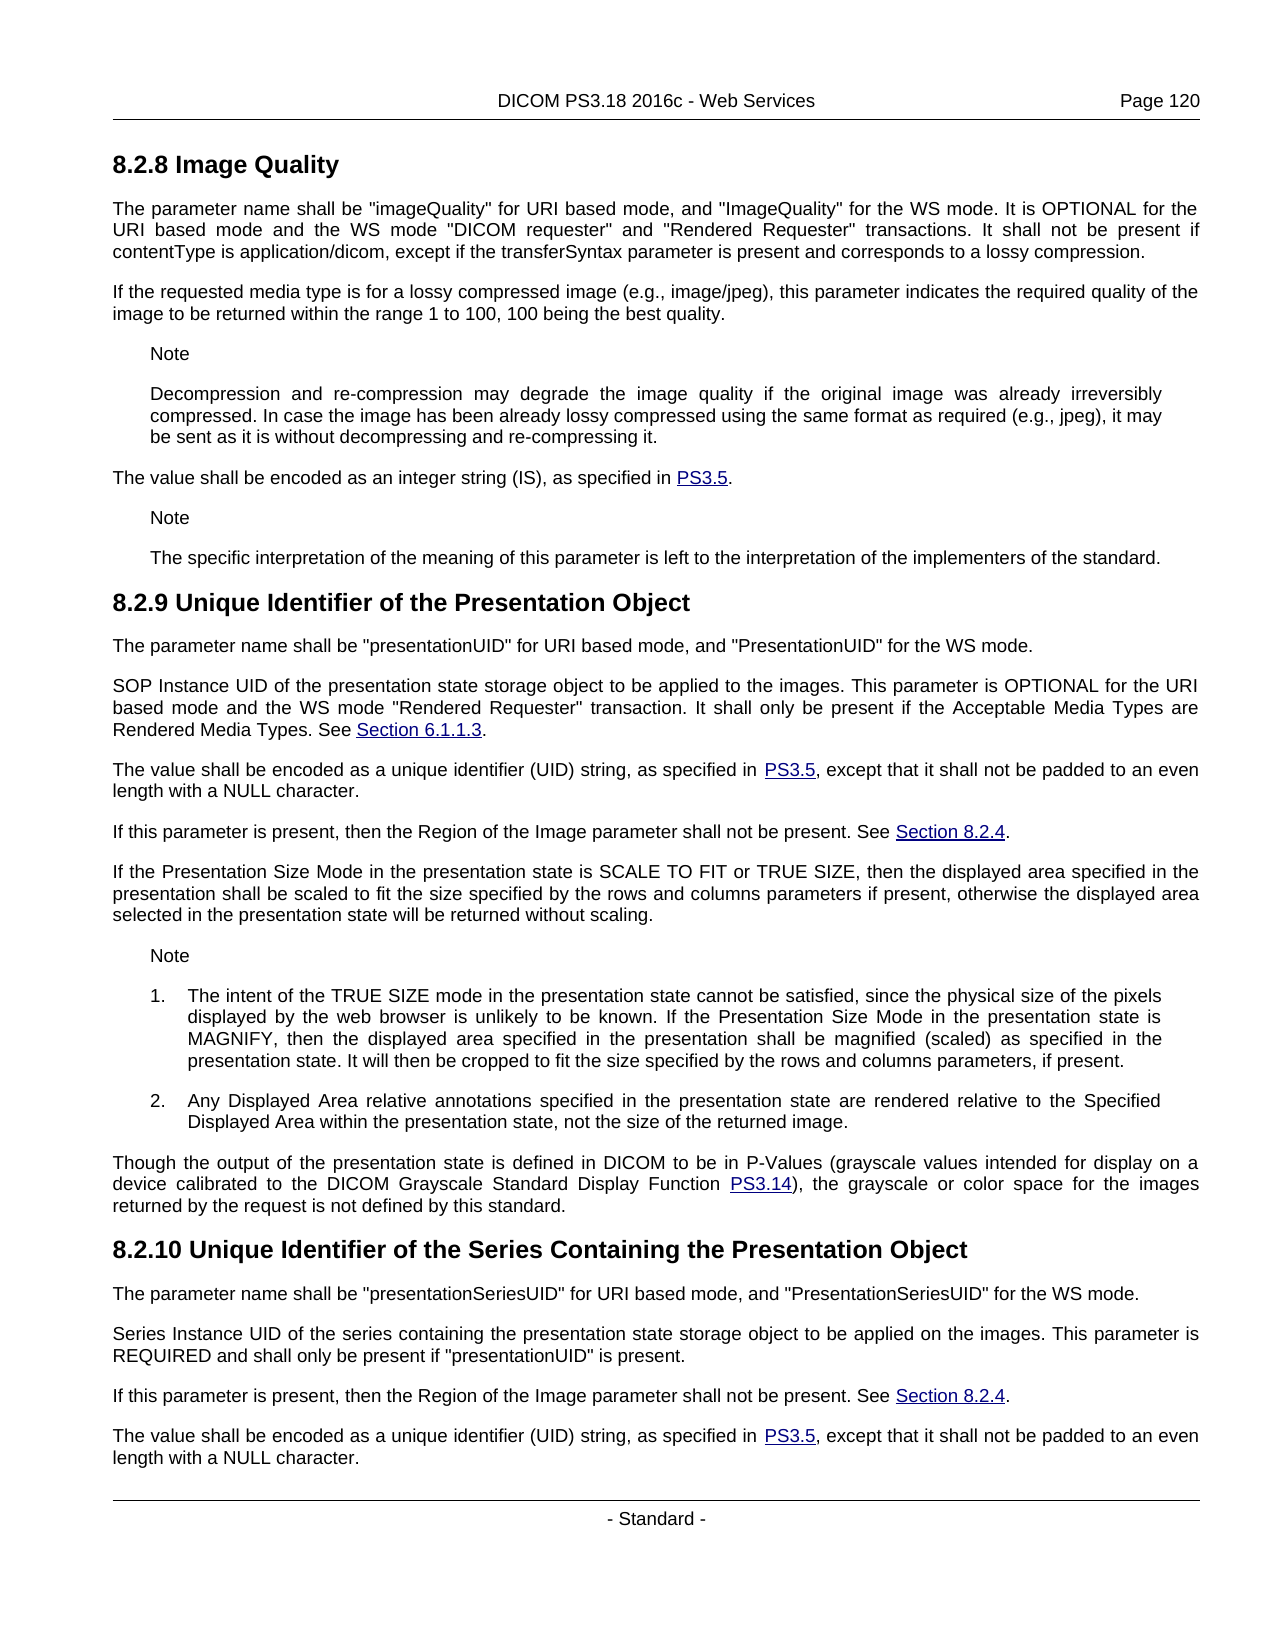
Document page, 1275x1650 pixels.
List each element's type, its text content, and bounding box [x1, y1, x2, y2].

text The parameter name shall be "imageQuality" for URI based mode, and "ImageQuality" for the WS mode. It is OPTIONAL for the URI based mode and the WS mode "DICOM requester" and "Rendered Requester" transactions. It shall not be present if contentType is application/dicom, except if the transferSyntax parameter is present and corresponds to a lossy compression. [112, 197, 1200, 262]
text Note [150, 343, 1162, 364]
text 8.2.10 Unique Identifier of the Series Containing the Presentation Object [112, 1235, 1200, 1264]
text The value shall be encoded as a unique identifier (UID) string, as specified in PS3.5, except that it shall not be padded to an even length with a NULL character. [112, 1425, 1200, 1468]
text If the Presentation Size Mode in the presentation state is SCALE TO FIT or TRUE SIZE, then the displayed area specified in the presentation shall be scaled to fit the size specified by the rows and columns parameters if present, otherwise the displayed area selected in the presentation state will be returned without scaling. [112, 861, 1200, 926]
text Decompression and re-compression may degrade the image quality if the original image was already irreversibly compressed. In case the image has been already lossy compressed using the same format as required (e.g., jpeg), it may be sent as it is without decompressing and re-compressing it. [150, 383, 1162, 448]
text Though the output of the presentation state is defined in DICOM to be in P-Values (grayscale values intended for display on a device calibrated to the DICOM Grayscale Standard Display Function PS3.14), the grayscale or color space for the images returned by the request is not defined by this standard. [112, 1152, 1200, 1216]
text The specific interpretation of the meaning of this parameter is left to the interpretation of the implementers of the standard. [150, 547, 1162, 569]
text If the requested media type is for a lossy compressed image (e.g., image/jpeg), this parameter indicates the required quality of the image to be returned within the range 1 to 100, 100 being the best quality. [112, 281, 1200, 324]
list The intent of the TRUE SIZE mode in the presentation state cannot be satisfied, since the physical size of the pixels displayed by the web browser is unlikely to be known. If the Presentation Size Mode in the presentation state is MAGNIFY, then the displayed area specified in the presentation shall be magnified (scaled) as specified in the presentation state. It will then be cropped to fit the size specified by the rows and columns parameters, if present. [150, 985, 1162, 1071]
text The value shall be encoded as an integer string (IS), as specified in PS3.5. [112, 467, 1200, 488]
text Series Instance UID of the series containing the presentation state storage object to be applied on the images. This parameter is REQUIRED and shall only be present if "presentationUID" is present. [112, 1323, 1200, 1366]
text SOP Instance UID of the presentation state storage object to be applied to the images. This parameter is OPTIONAL for the URI based mode and the WS mode "Rendered Requester" transaction. It shall only be present if the Acceptable Media Types are Rendered Media Types. See Section 6.1.1.3. [112, 675, 1200, 740]
text Note [150, 507, 1162, 528]
text 8.2.8 Image Quality [112, 150, 1200, 179]
text 8.2.9 Unique Identifier of the Presentation Object [112, 587, 1200, 616]
text If this parameter is present, then the Region of the Image parameter shall not be present. See Section 8.2.4. [112, 1385, 1200, 1406]
text If this parameter is present, then the Region of the Image parameter shall not be present. See Section 8.2.4. [112, 821, 1200, 842]
list Any Displayed Area relative annotations specified in the presentation state are rendered relative to the Specified Displayed Area within the presentation state, not the size of the returned image. [150, 1090, 1162, 1133]
text The parameter name shall be "presentationSeriesUID" for URI based mode, and "PresentationSeriesUID" for the WS mode. [112, 1282, 1200, 1304]
text The value shall be encoded as a unique identifier (UID) string, as specified in PS3.5, except that it shall not be padded to an even length with a NULL character. [112, 759, 1200, 802]
text Note [150, 944, 1162, 966]
text The parameter name shall be "presentationUID" for URI based mode, and "PresentationUID" for the WS mode. [112, 635, 1200, 657]
